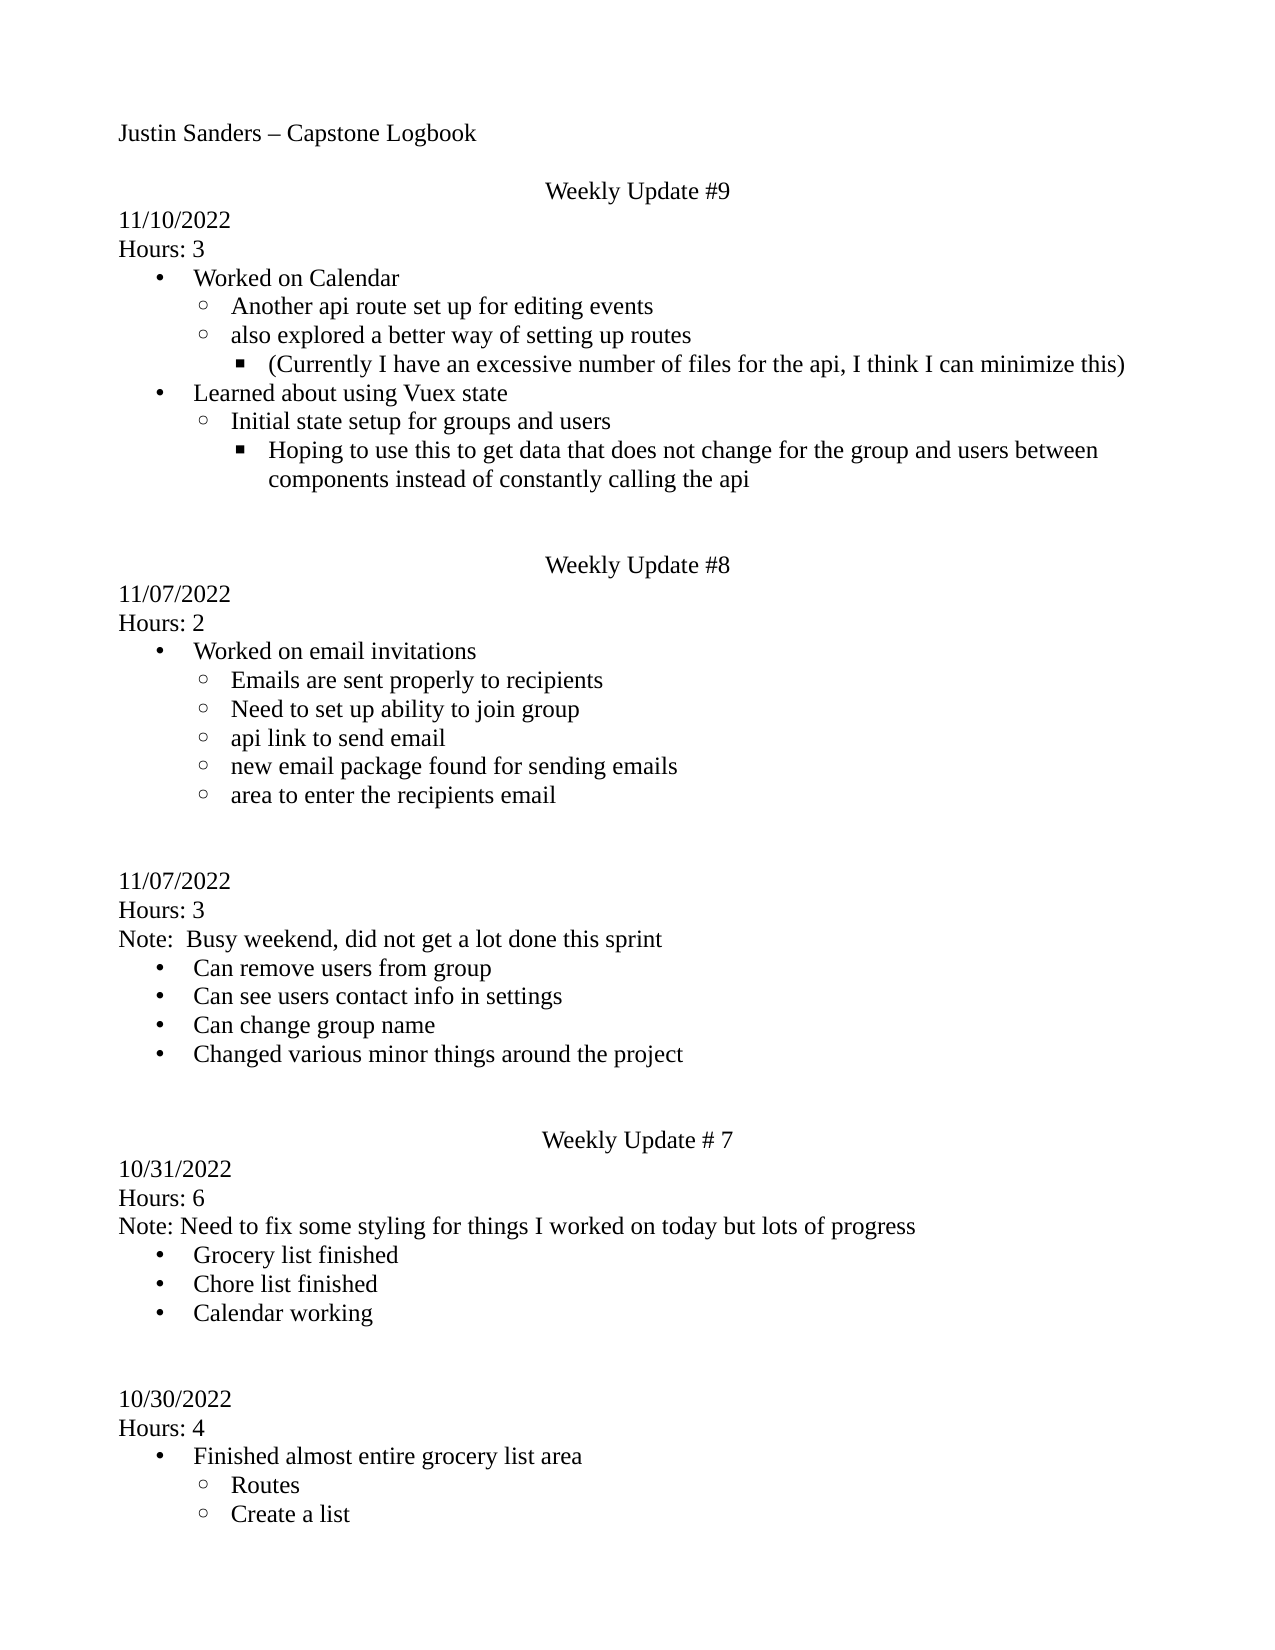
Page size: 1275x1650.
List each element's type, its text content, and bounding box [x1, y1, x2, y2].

list Note: Need to fix some styling for things I worked on today but lots of progress [118, 1211, 1157, 1240]
list Create a list [193, 1499, 1157, 1528]
list Note: Busy weekend, did not get a lot done this sprint [118, 924, 1157, 953]
list Worked on Calendar [156, 263, 1157, 291]
list Hours: 3 [118, 895, 1157, 924]
list Can change group name [156, 1010, 1157, 1039]
list Another api route set up for editing events [193, 291, 1157, 320]
list api link to send email [193, 723, 1157, 751]
list Weekly Update #8 [118, 550, 1157, 579]
list Finished almost entire grocery list area [156, 1441, 1157, 1470]
list Can remove users from group [156, 953, 1157, 981]
list Hours: 6 [118, 1183, 1157, 1211]
list Changed various minor things around the project [156, 1039, 1157, 1068]
list Hours: 3 [118, 234, 1157, 263]
list 11/07/2022 [118, 866, 1157, 895]
list Need to set up ability to join group [193, 694, 1157, 723]
list Hoping to use this to get data that does not change for the group and users between components instead of constantly calling the api [231, 435, 1157, 493]
list Routes [193, 1470, 1157, 1499]
list Calendar working [156, 1298, 1157, 1326]
list Chore list finished [156, 1269, 1157, 1298]
list Grocery list finished [156, 1240, 1157, 1269]
list Hours: 2 [118, 608, 1157, 636]
list Weekly Update # 7 [118, 1125, 1157, 1154]
list Worked on email invitations [156, 636, 1157, 665]
list Can see users contact info in settings [156, 981, 1157, 1010]
list 11/07/2022 [118, 579, 1157, 608]
list 10/30/2022 [118, 1384, 1157, 1413]
list Learned about using Vuex state [156, 378, 1157, 406]
list Initial state setup for groups and users [193, 406, 1157, 435]
list also explored a better way of setting up routes [193, 320, 1157, 349]
list area to enter the recipients email [193, 780, 1157, 809]
list 11/10/2022 [118, 205, 1157, 234]
list Emails are sent properly to recipients [193, 665, 1157, 694]
list 10/31/2022 [118, 1154, 1157, 1183]
list Hours: 4 [118, 1413, 1157, 1441]
list (Currently I have an excessive number of files for the api, I think I can minimize this) [231, 349, 1157, 378]
list new email package found for sending emails [193, 751, 1157, 780]
list Weekly Update #9 [118, 176, 1157, 205]
